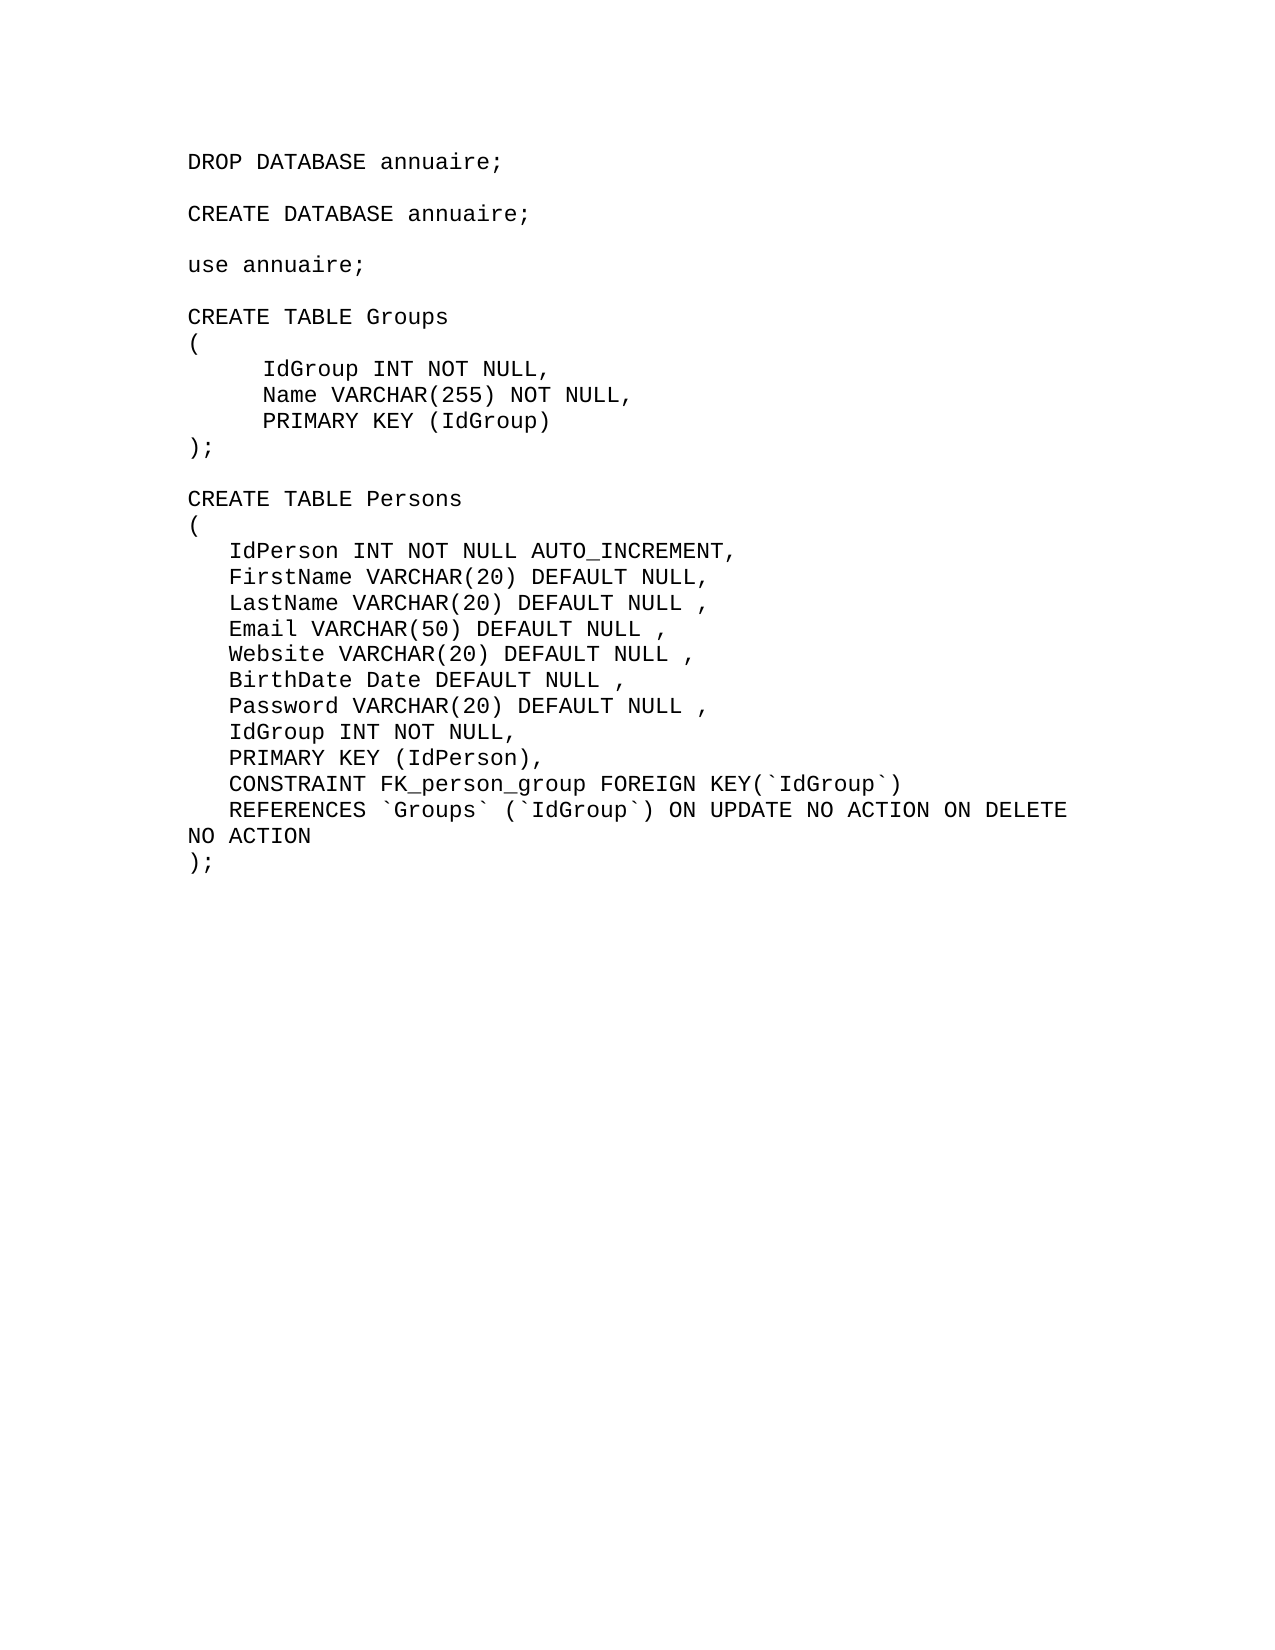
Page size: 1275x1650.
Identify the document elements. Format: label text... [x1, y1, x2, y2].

text CONSTRAINT FK_person_group FOREIGN KEY(`IdGroup`) [187, 772, 1087, 798]
text ( [187, 332, 1087, 357]
text LastName VARCHAR(20) DEFAULT NULL , [187, 591, 1087, 617]
text PRIMARY KEY (IdGroup) [187, 409, 1087, 435]
text IdPerson INT NOT NULL AUTO_INCREMENT, [187, 539, 1087, 565]
text REFERENCES `Groups` (`IdGroup`) ON UPDATE NO ACTION ON DELETE NO ACTION [187, 798, 1087, 850]
text ); [187, 850, 1087, 876]
text PRIMARY KEY (IdPerson), [187, 747, 1087, 772]
text ); [187, 435, 1087, 461]
text Website VARCHAR(20) DEFAULT NULL , [187, 643, 1087, 669]
text Email VARCHAR(50) DEFAULT NULL , [187, 617, 1087, 643]
text ( [187, 513, 1087, 539]
text DROP DATABASE annuaire; [187, 150, 1087, 176]
text Name VARCHAR(255) NOT NULL, [187, 383, 1087, 409]
text CREATE TABLE Persons [187, 487, 1087, 513]
text IdGroup INT NOT NULL, [187, 357, 1087, 383]
text FirstName VARCHAR(20) DEFAULT NULL, [187, 565, 1087, 591]
text Password VARCHAR(20) DEFAULT NULL , [187, 695, 1087, 721]
text BirthDate Date DEFAULT NULL , [187, 669, 1087, 695]
text CREATE DATABASE annuaire; [187, 202, 1087, 228]
text use annuaire; [187, 254, 1087, 280]
text IdGroup INT NOT NULL, [187, 721, 1087, 747]
text CREATE TABLE Groups [187, 306, 1087, 332]
